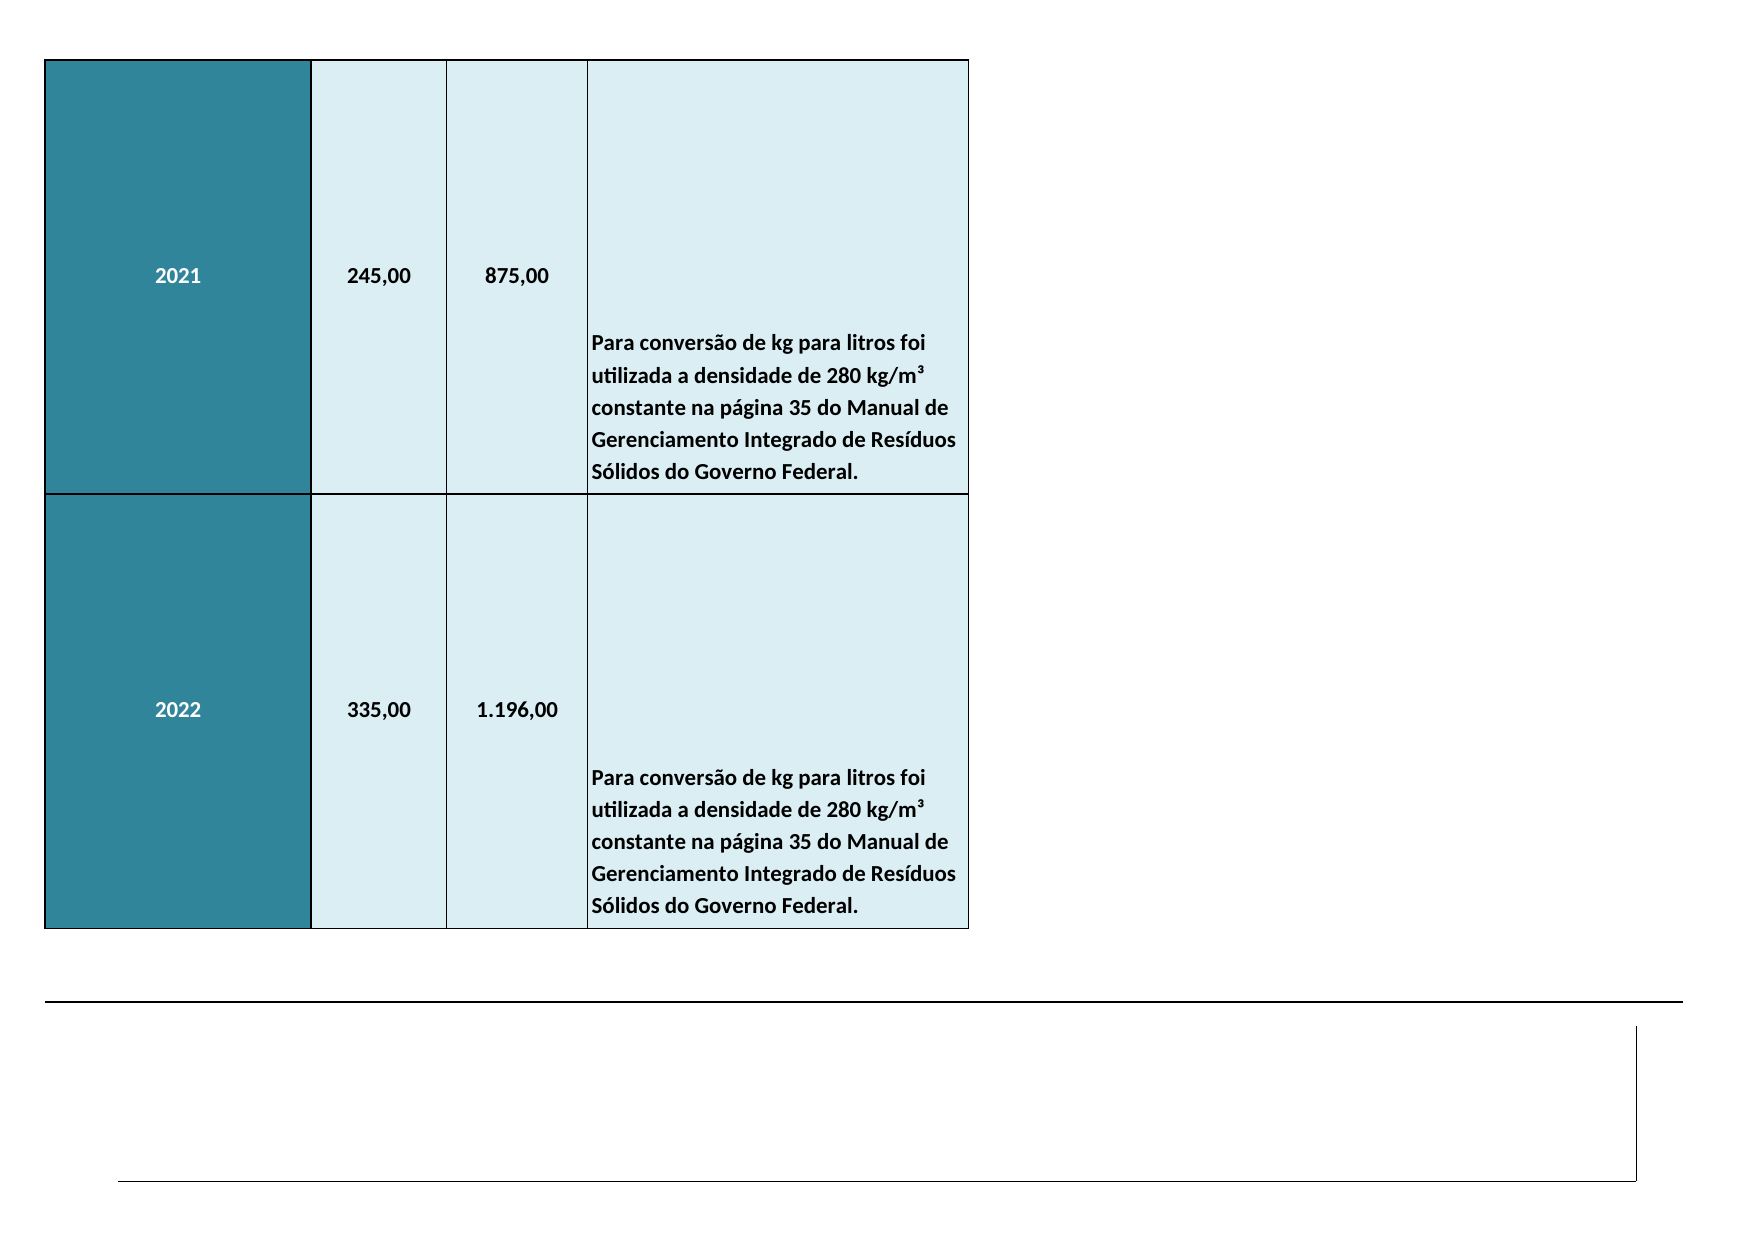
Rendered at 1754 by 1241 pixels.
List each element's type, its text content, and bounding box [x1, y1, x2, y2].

table_cell [1159, 493, 1254, 928]
table_cell [1064, 965, 1159, 1001]
table_cell [873, 965, 968, 1001]
table_cell [1159, 965, 1254, 1001]
table_cell [778, 929, 873, 965]
table_cell [1445, 928, 1540, 965]
table_cell [587, 929, 683, 965]
table_cell [969, 965, 1064, 1001]
table_cell [1445, 59, 1540, 493]
table_cell 1.196,00 [447, 495, 587, 928]
table_cell 245,00 [312, 61, 446, 493]
table_cell [1159, 59, 1254, 493]
table_cell [1445, 493, 1540, 928]
table_cell 2022 [46, 495, 310, 928]
table_cell [873, 929, 968, 965]
table_cell [45, 929, 311, 965]
table_cell [1540, 59, 1683, 493]
table_cell [1350, 965, 1445, 1001]
table_cell [1255, 59, 1350, 493]
table_cell 335,00 [312, 495, 446, 928]
table_cell [1540, 493, 1683, 928]
table_cell [311, 965, 447, 1001]
table_cell [1064, 59, 1159, 493]
table_cell 875,00 [447, 61, 587, 493]
table_cell [1350, 493, 1445, 928]
table_cell [447, 965, 587, 1001]
table_cell [1064, 928, 1159, 965]
table_cell 2021 [46, 61, 310, 493]
table_cell [447, 929, 587, 965]
table_cell [1255, 965, 1350, 1001]
table_cell [1445, 965, 1540, 1001]
table_cell [1255, 493, 1350, 928]
table_cell Para conversão de kg para litros foi utilizada a densidade de 280 kg/m³ constante na página 35 do Manual de Gerenciamento Integrado de Resíduos Sólidos do Governo Federal. [588, 61, 968, 493]
table_cell Para conversão de kg para litros foi utilizada a densidade de 280 kg/m³ constante na página 35 do Manual de Gerenciamento Integrado de Resíduos Sólidos do Governo Federal. [588, 495, 968, 928]
table_cell [1540, 928, 1683, 965]
table_cell [778, 965, 873, 1001]
table_cell [1350, 59, 1445, 493]
table_cell [1540, 965, 1683, 1001]
table_cell [683, 929, 778, 965]
table_cell [683, 965, 778, 1001]
table_cell [1064, 493, 1159, 928]
table_cell [1159, 928, 1254, 965]
table_cell [311, 929, 447, 965]
table_cell [1255, 928, 1350, 965]
table_cell [45, 965, 311, 1001]
table_cell [969, 493, 1064, 928]
table_cell [969, 928, 1064, 965]
table_cell [587, 965, 683, 1001]
table_cell [1350, 928, 1445, 965]
table_cell [969, 59, 1064, 493]
